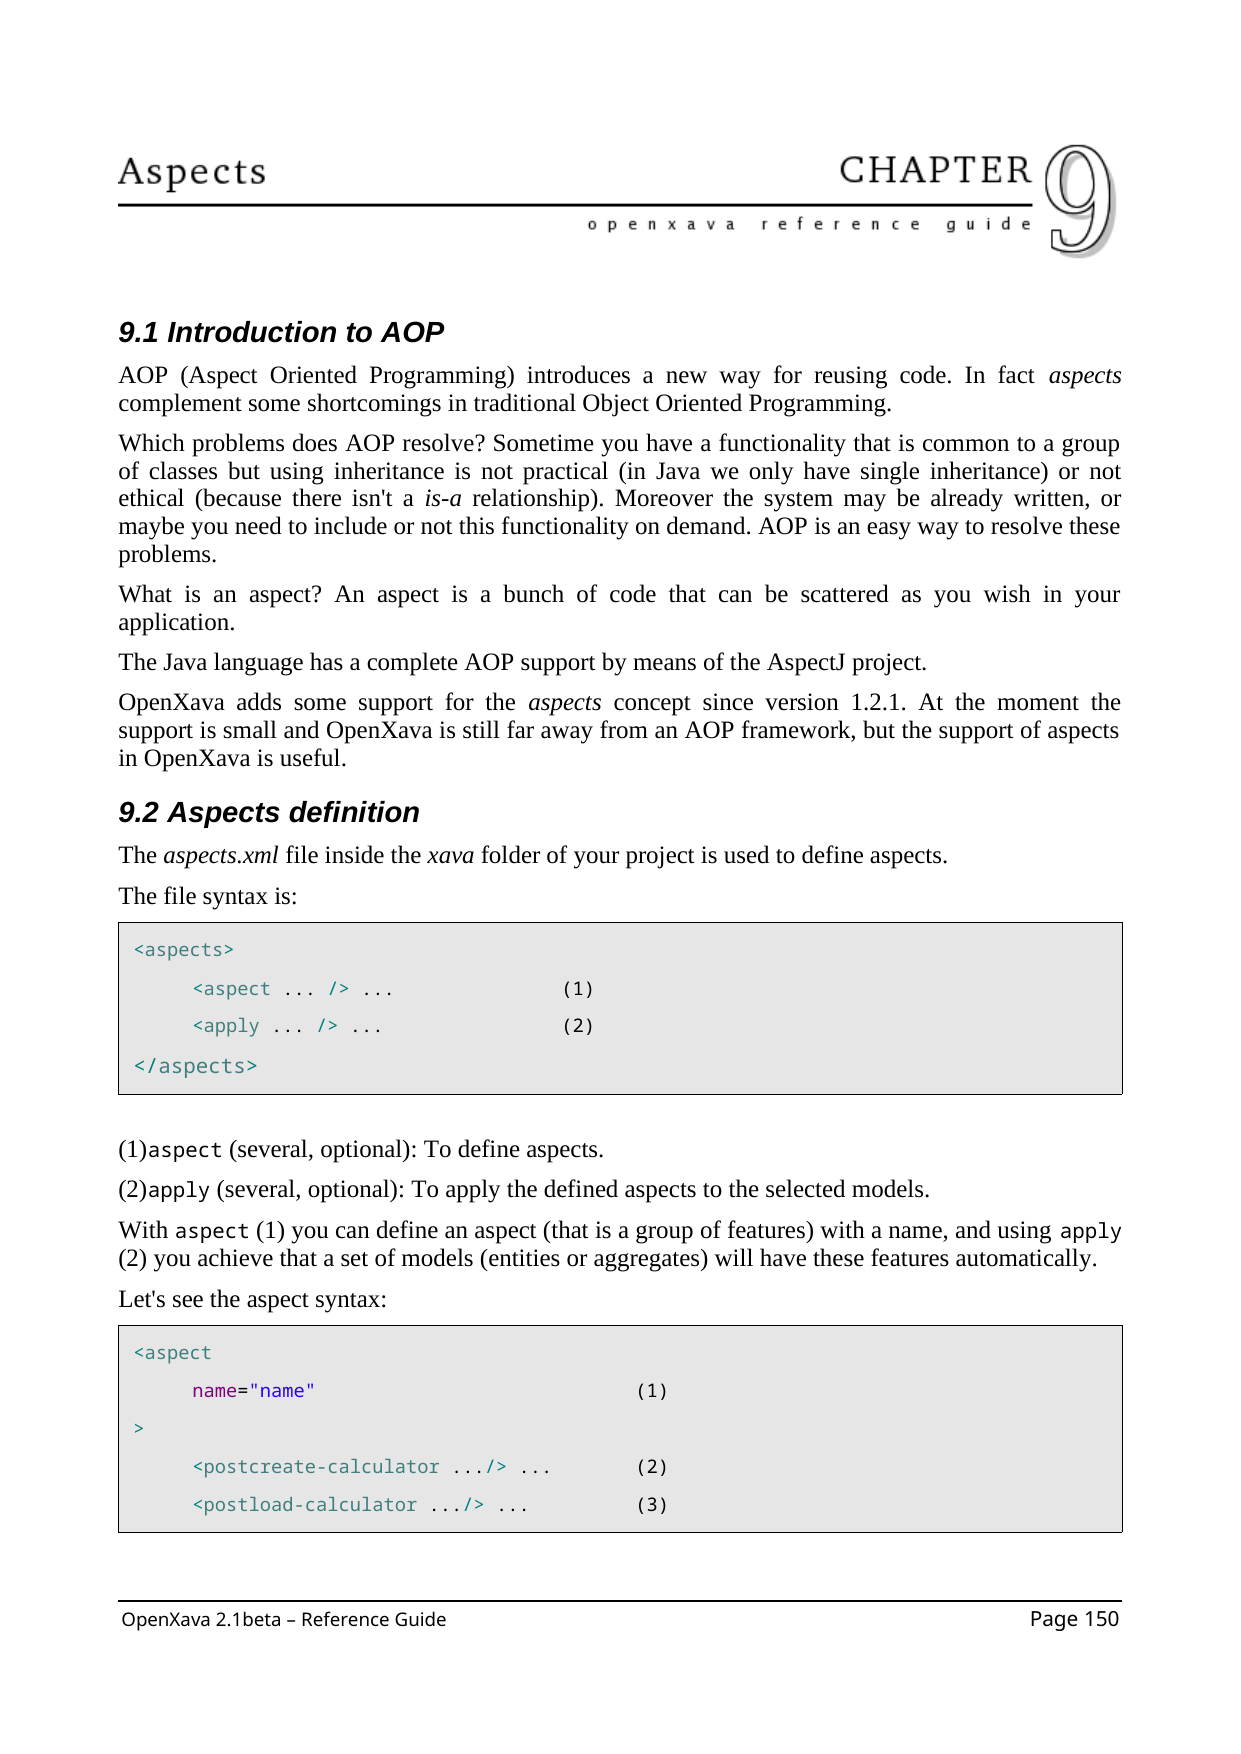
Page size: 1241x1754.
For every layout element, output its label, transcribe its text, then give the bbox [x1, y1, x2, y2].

picture [118, 118, 1122, 287]
text What is an aspect? An aspect is a bunch of code that can be scattered as you wish in your application. [118, 580, 1122, 636]
text <aspect [119, 1326, 1122, 1363]
text <aspect ... /> ... (1) [119, 960, 1122, 998]
text OpenXava adds some support for the aspects concept since version 1.2.1. At the moment the support is small and OpenXava is still far away from an AOP framework, but the support of aspects in OpenXava is useful. [118, 688, 1122, 771]
text <postload-calculator .../> ... (3) [119, 1477, 1122, 1532]
text The file syntax is: [118, 882, 1122, 909]
text <postcreate-calculator .../> ... (2) [119, 1439, 1122, 1477]
text <aspects> [119, 923, 1122, 960]
list apply (several, optional): To apply the defined aspects to the selected models. [118, 1176, 1122, 1204]
text Which problems does AOP resolve? Sometime you have a functionality that is common to a group of classes but using inheritance is not practical (in Java we only have single inheritance) or not ethical (because there isn't a is-a relationship). Moreover the system may be already written, or maybe you need to include or not this functionality on demand. AOP is an easy way to resolve these problems. [118, 429, 1122, 568]
list aspect (several, optional): To define aspects. [118, 1135, 1122, 1163]
text </aspects> [119, 1036, 1122, 1094]
text > [119, 1401, 1122, 1439]
text The aspects.xml file inside the xava folder of your project is used to define aspects. [118, 842, 1122, 869]
text The Java language has a complete AOP support by means of the AspectJ project. [118, 648, 1122, 676]
text <apply ... /> ... (2) [119, 998, 1122, 1036]
text name="name" (1) [119, 1363, 1122, 1401]
text Let's see the aspect syntax: [118, 1285, 1122, 1312]
subtitle Aspects definition [118, 796, 1122, 829]
text With aspect (1) you can define an aspect (that is a group of features) with a name, and using apply (2) you achieve that a set of models (entities or aggregates) will have these features automatically. [118, 1216, 1122, 1272]
subtitle Aspects [118, 287, 1122, 291]
text AOP (Aspect Oriented Programming) introduces a new way for reusing code. In fact aspects complement some shortcomings in traditional Object Oriented Programming. [118, 361, 1122, 417]
subtitle Introduction to AOP [118, 316, 1122, 349]
